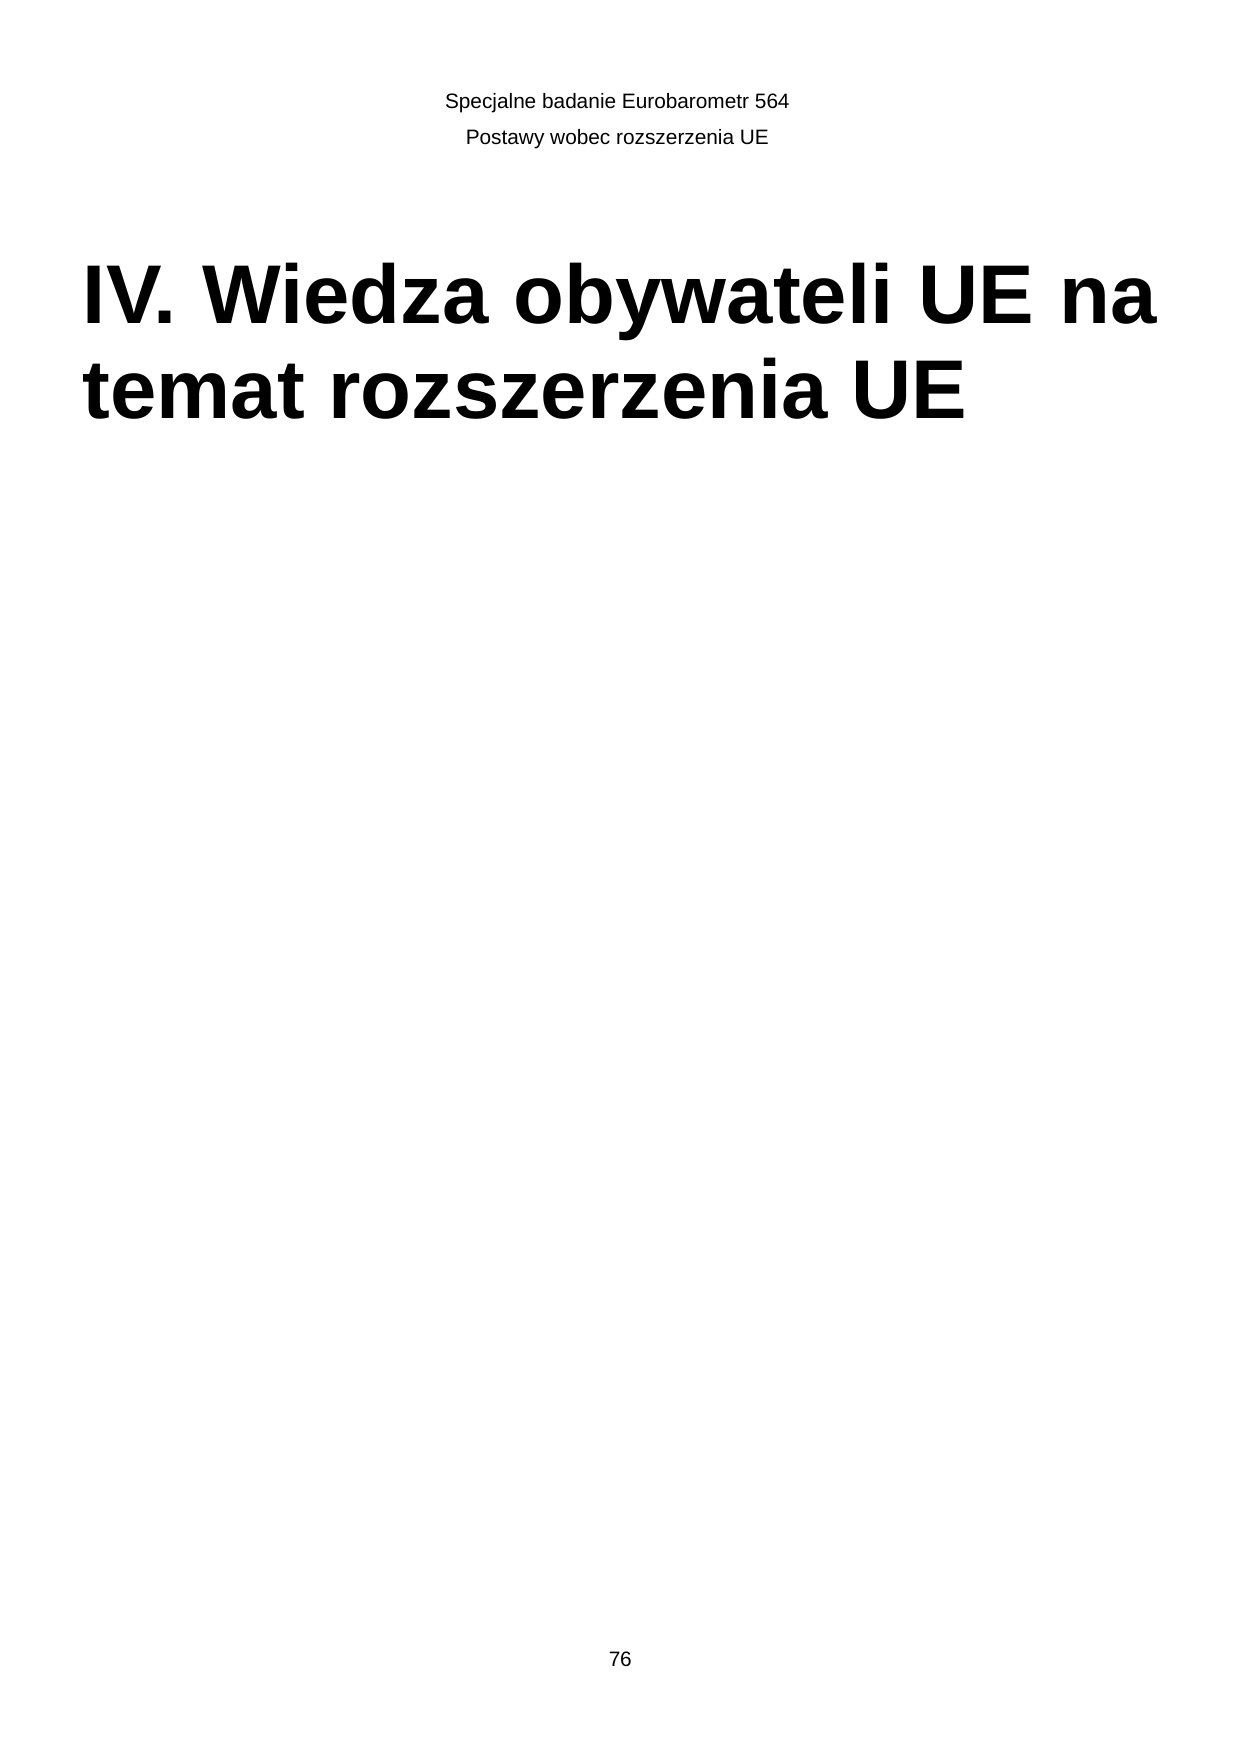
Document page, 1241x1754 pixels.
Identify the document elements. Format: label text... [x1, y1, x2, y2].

subtitle IV. Wiedza obywateli UE na temat rozszerzenia UE [83, 245, 1157, 437]
